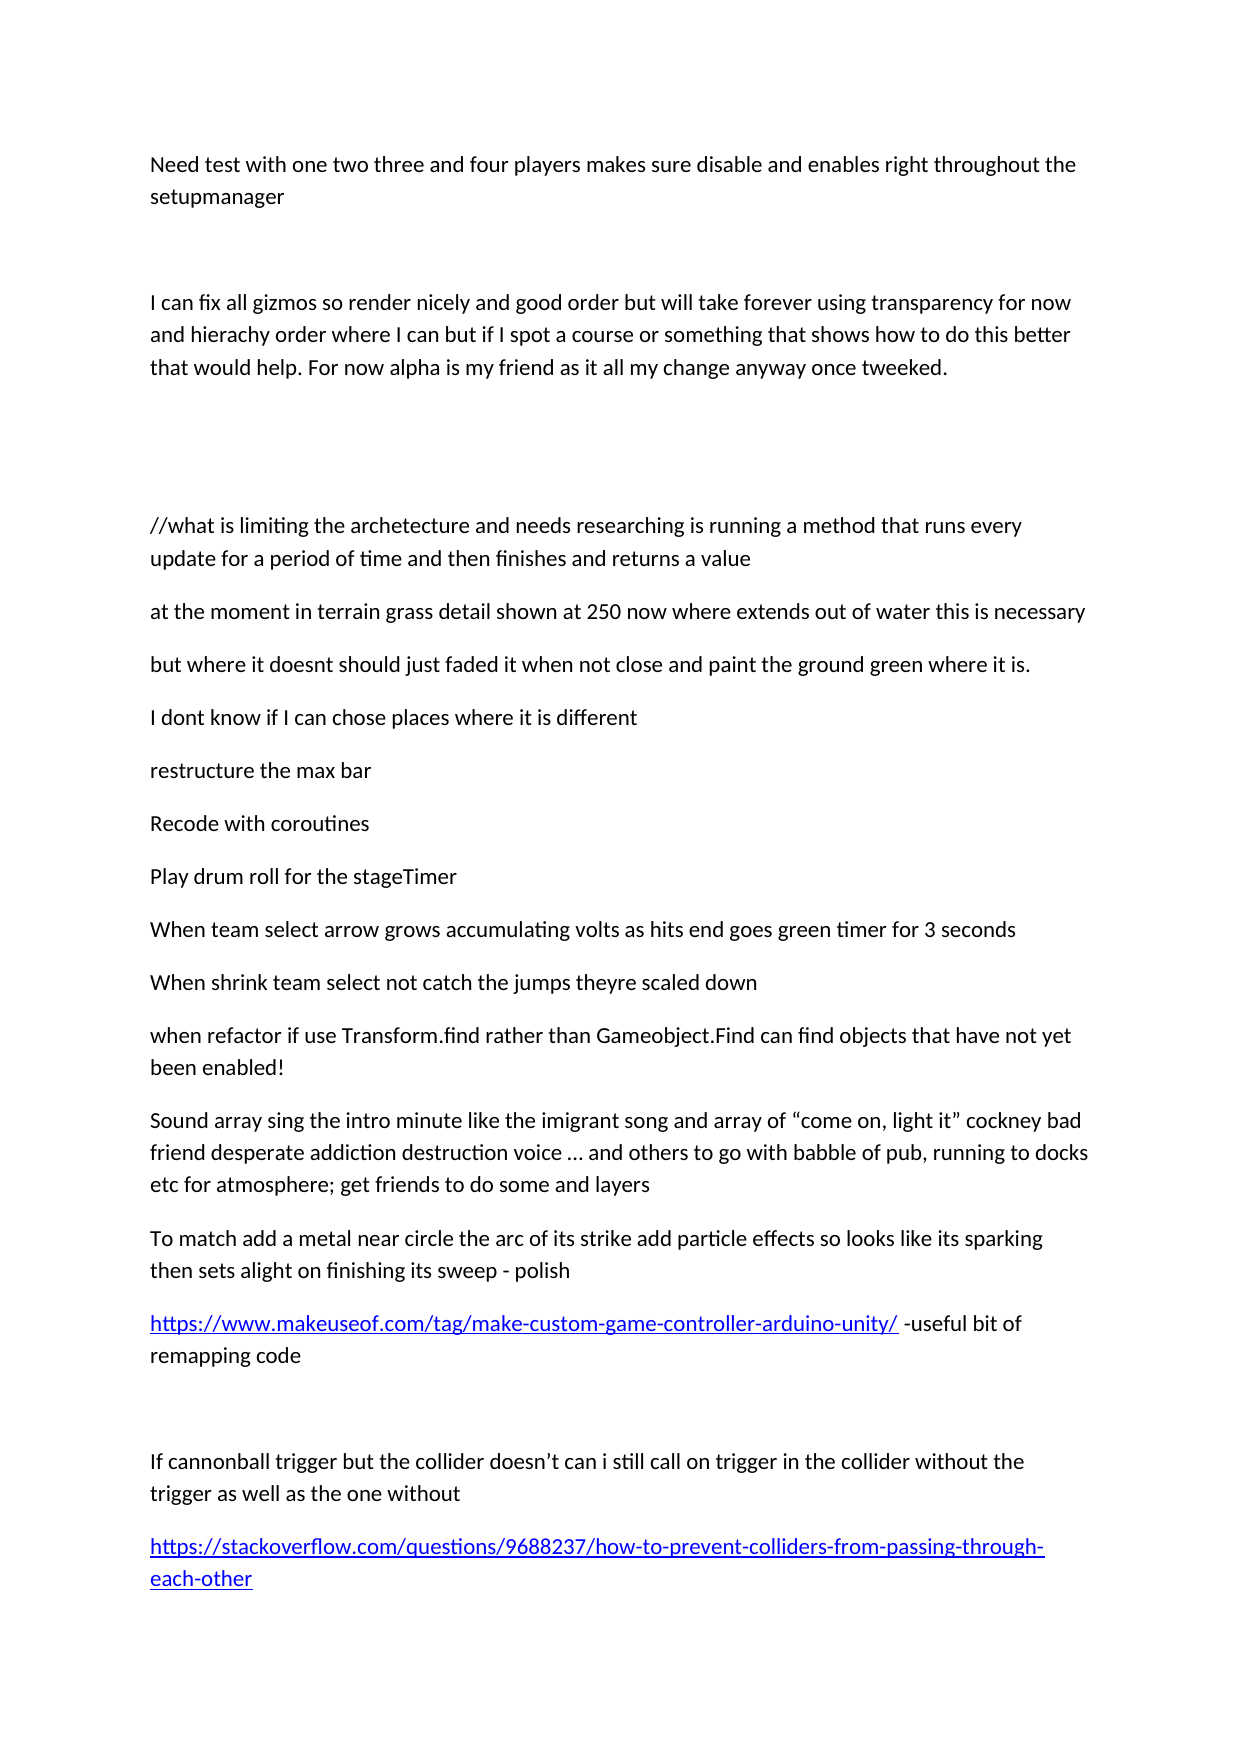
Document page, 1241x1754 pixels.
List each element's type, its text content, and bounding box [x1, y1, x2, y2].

text Play drum roll for the stageTimer [150, 862, 1090, 890]
text but where it doesnt should just faded it when not close and paint the ground green where it is. [150, 650, 1090, 678]
text I dont know if I can chose places where it is different [150, 703, 1090, 731]
text when refactor if use Transform.find rather than Gameobject.Find can find objects that have not yet been enabled! [150, 1021, 1090, 1081]
text Sound array sing the intro minute like the imigrant song and array of “come on, light it” cockney bad friend desperate addiction destruction voice … and others to go with babble of pub, running to docks etc for atmosphere; get friends to do some and layers [150, 1106, 1090, 1199]
text Need test with one two three and four players makes sure disable and enables right throughout the setupmanager [150, 150, 1090, 210]
text If cannonball trigger but the collider doesn’t can i still call on trigger in the collider without the trigger as well as the one without [150, 1447, 1090, 1507]
text To match add a metal near circle the arc of its strike add particle effects so looks like its sparking then sets alight on finishing its sweep - polish [150, 1224, 1090, 1284]
text Recode with coroutines [150, 809, 1090, 837]
text restructure the max bar [150, 756, 1090, 784]
text //what is limiting the archetecture and needs researching is running a method that runs every update for a period of time and then finishes and returns a value [150, 512, 1090, 572]
text at the moment in terrain grass detail shown at 250 now where extends out of water this is necessary [150, 597, 1090, 625]
text https://stackoverflow.com/questions/9688237/how-to-prevent-colliders-from-passing-through-each-other [150, 1532, 1090, 1592]
text I can fix all gizmos so render nicely and good order but will take forever using transparency for now and hierachy order where I can but if I spot a course or something that shows how to do this better that would help. For now alpha is my friend as it all my change anyway once tweeked. [150, 288, 1090, 381]
text https://www.makeuseof.com/tag/make-custom-game-controller-arduino-unity/ -useful bit of remapping code [150, 1309, 1090, 1369]
text When shrink team select not catch the jumps theyre scaled down [150, 968, 1090, 996]
text When team select arrow grows accumulating volts as hits end goes green timer for 3 seconds [150, 915, 1090, 943]
